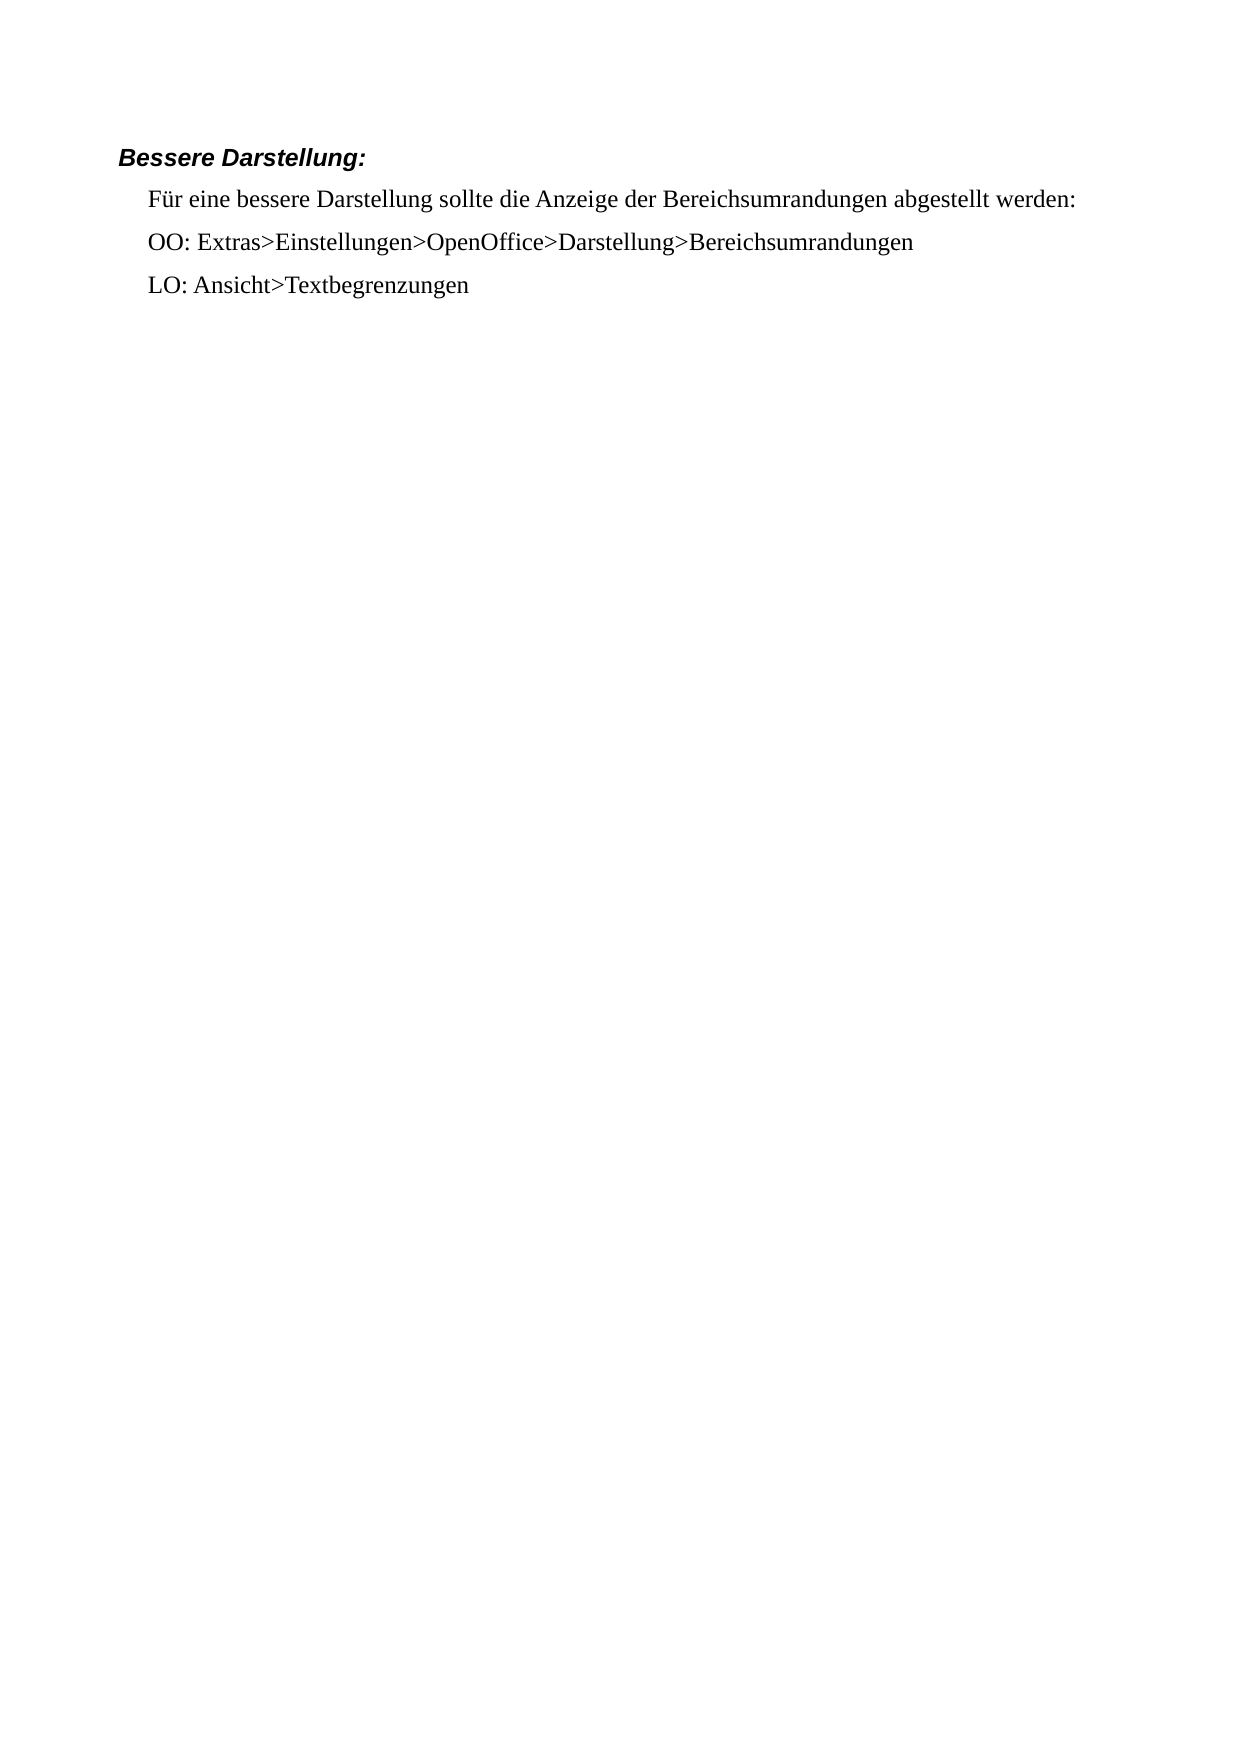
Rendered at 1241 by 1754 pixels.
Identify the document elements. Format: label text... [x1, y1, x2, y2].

subtitle Bessere Darstellung: [118, 143, 1122, 172]
text OO: Extras>Einstellungen>OpenOffice>Darstellung>Bereichsumrandungen [148, 227, 1122, 256]
text LO: Ansicht>Textbegrenzungen [148, 270, 1122, 299]
text Für eine bessere Darstellung sollte die Anzeige der Bereichsumrandungen abgestellt werden: [148, 184, 1122, 213]
